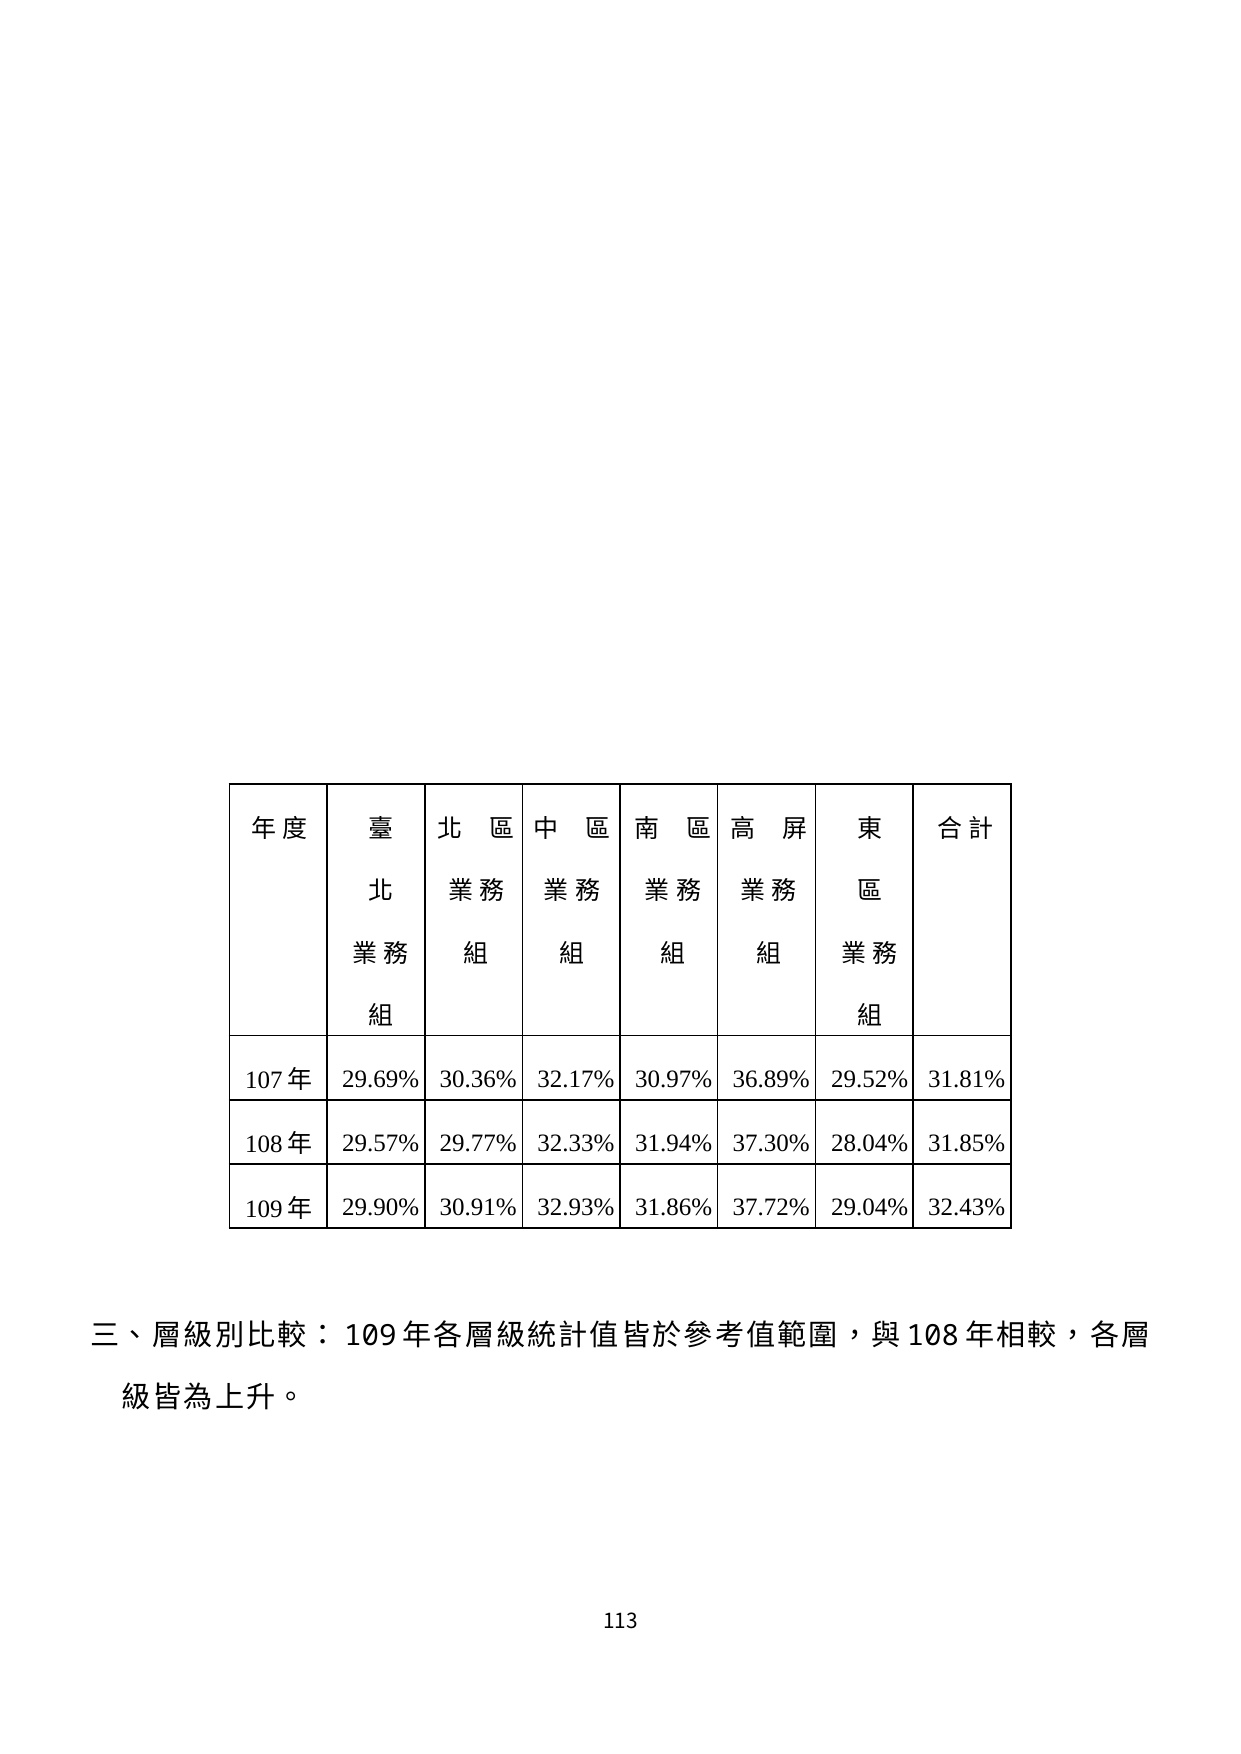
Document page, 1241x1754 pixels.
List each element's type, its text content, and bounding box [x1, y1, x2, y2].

table_cell 107年 [230, 1036, 326, 1099]
table_cell 31.81% [914, 1036, 1010, 1099]
table_header 北 區 業務組 [426, 785, 522, 1035]
table_cell 29.04% [816, 1165, 912, 1227]
table_cell 109年 [230, 1165, 326, 1227]
table_cell 29.52% [816, 1036, 912, 1099]
table_cell 29.57% [328, 1101, 424, 1163]
table_cell 32.33% [523, 1101, 619, 1163]
table_cell 36.89% [718, 1036, 815, 1099]
table_cell 29.90% [328, 1165, 424, 1227]
table_cell 28.04% [816, 1101, 912, 1163]
table_cell 31.94% [621, 1101, 717, 1163]
table_cell 31.86% [621, 1165, 717, 1227]
table_cell 30.91% [426, 1165, 522, 1227]
table_cell 32.93% [523, 1165, 619, 1227]
table_cell 30.36% [426, 1036, 522, 1099]
table_cell 108年 [230, 1101, 326, 1163]
table_header 中 區 業務組 [523, 785, 619, 1035]
table_header 臺 北 業務組 [328, 785, 424, 1035]
table_cell 29.69% [328, 1036, 424, 1099]
table_cell 31.85% [914, 1101, 1010, 1163]
table_header 南 區 業務組 [621, 785, 717, 1035]
table_header 東 區 業務組 [816, 785, 912, 1035]
table_header 年度 [230, 785, 326, 1035]
table_cell 30.97% [621, 1036, 717, 1099]
table_header 高 屏 業務組 [718, 785, 815, 1035]
table_header 合計 [914, 785, 1010, 1035]
table_cell 32.43% [914, 1165, 1010, 1227]
table_cell 37.30% [718, 1101, 815, 1163]
table_cell 37.72% [718, 1165, 815, 1227]
text 三、層級別比較：109年各層級統計值皆於參考值範圍，與108年相較，各層級皆為上升。 [89, 1291, 1151, 1478]
table_cell 32.17% [523, 1036, 619, 1099]
table_cell 29.77% [426, 1101, 522, 1163]
